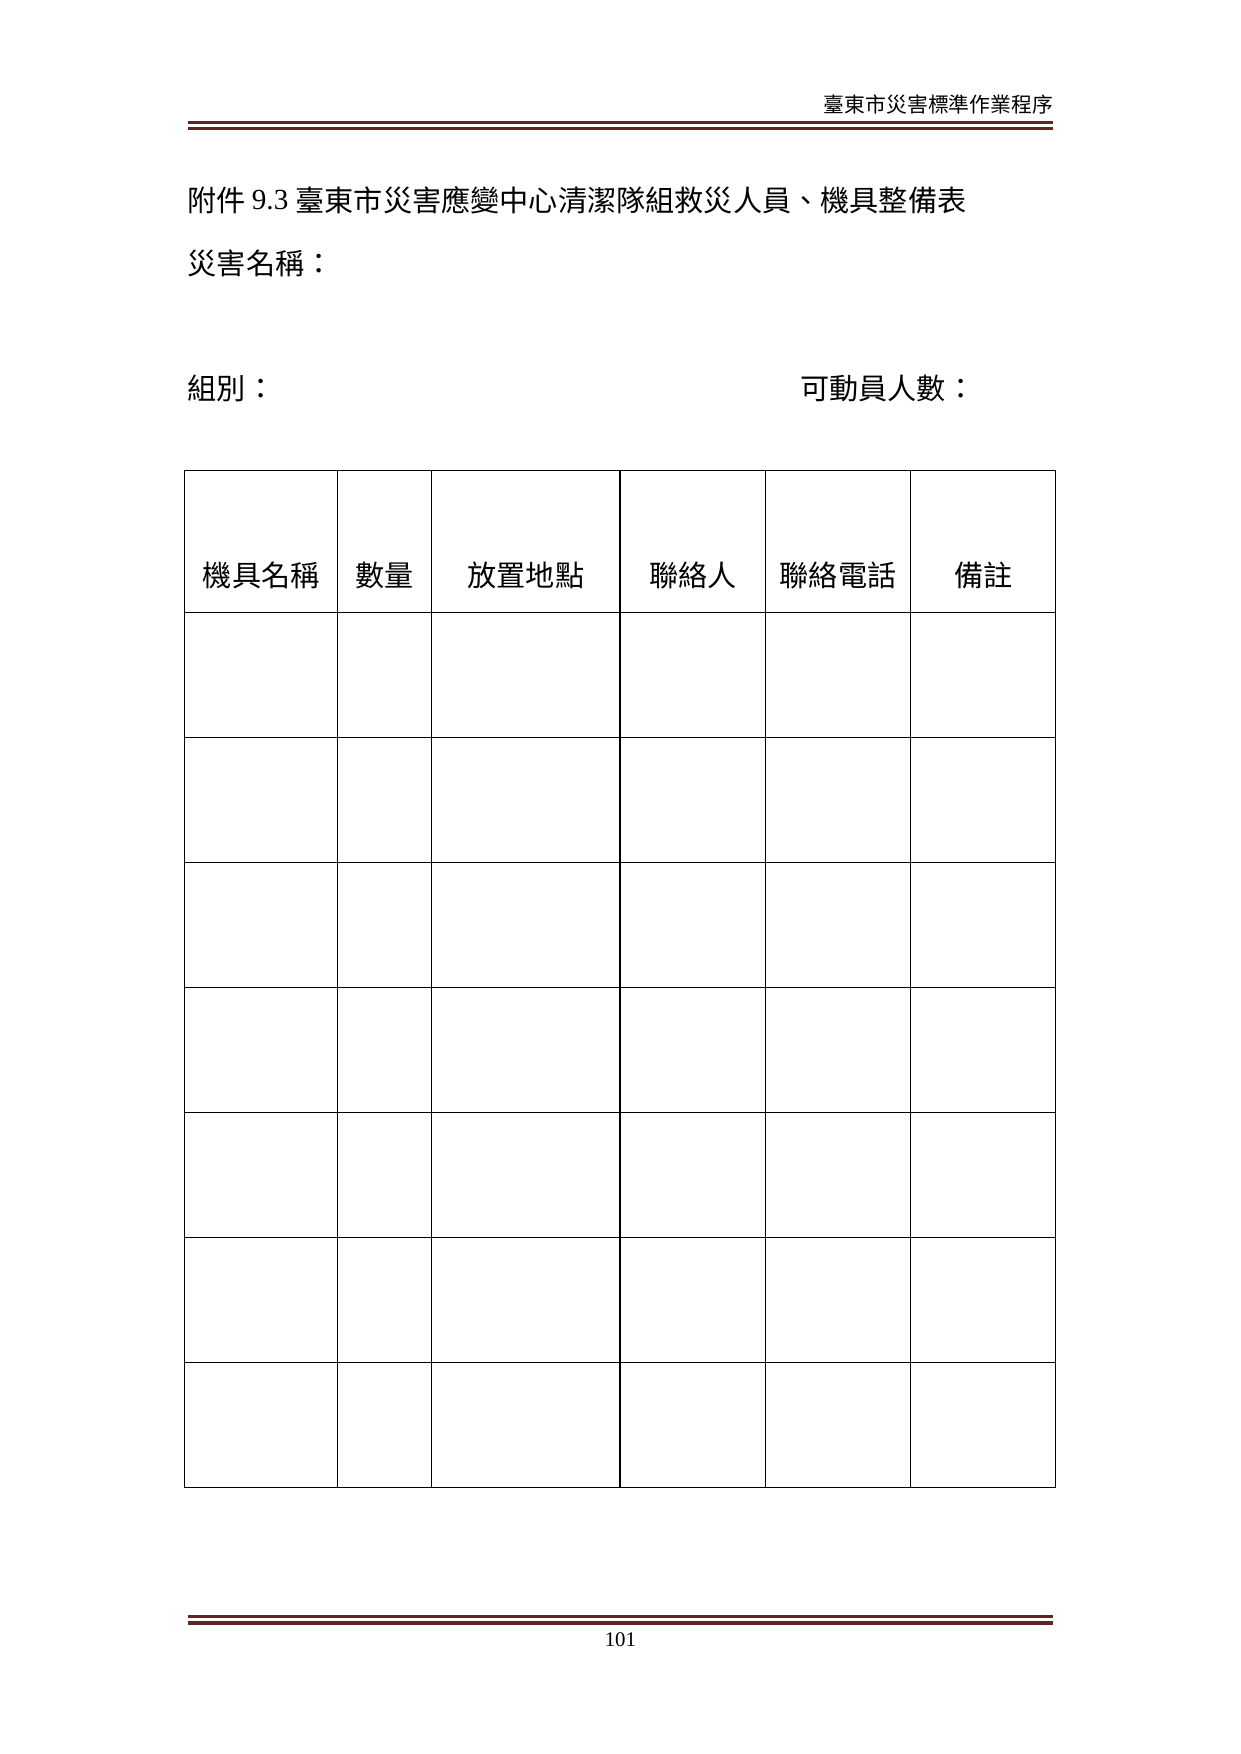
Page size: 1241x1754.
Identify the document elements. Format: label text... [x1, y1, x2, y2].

table_cell [621, 863, 765, 987]
table_cell [432, 863, 619, 987]
table_header 聯絡人 [621, 471, 765, 612]
text 災害名稱： [187, 220, 1053, 282]
table_cell [911, 1113, 1055, 1237]
table_cell [621, 1238, 765, 1362]
table_header 聯絡電話 [766, 471, 910, 612]
table_cell [911, 1238, 1055, 1362]
table_cell [185, 1238, 337, 1362]
table_cell [621, 1363, 765, 1487]
text 附件9.3 臺東市災害應變中心清潔隊組救災人員、機具整備表 [187, 157, 1053, 220]
table_header 機具名稱 [185, 471, 337, 612]
table_cell [338, 1363, 431, 1487]
table_cell [338, 1113, 431, 1237]
table_cell [766, 988, 910, 1112]
table_cell [185, 988, 337, 1112]
table_cell [432, 988, 619, 1112]
table_cell [766, 613, 910, 737]
table_cell [432, 1113, 619, 1237]
table_cell [338, 988, 431, 1112]
table_cell [185, 1113, 337, 1237]
table_cell [185, 738, 337, 862]
table_cell [911, 863, 1055, 987]
table_cell [911, 988, 1055, 1112]
table_cell [185, 863, 337, 987]
table_cell [766, 1238, 910, 1362]
table_cell [432, 613, 619, 737]
table_cell [911, 1363, 1055, 1487]
table_cell [766, 1113, 910, 1237]
table_cell [621, 988, 765, 1112]
table_cell [766, 1363, 910, 1487]
table_cell [185, 1363, 337, 1487]
table_cell [185, 613, 337, 737]
table_cell [621, 613, 765, 737]
table_header 數量 [338, 471, 431, 612]
table_cell [766, 738, 910, 862]
text 組別： 可動員人數： [187, 345, 1053, 407]
table_cell [338, 613, 431, 737]
table_header 備註 [911, 471, 1055, 612]
table_cell [432, 1238, 619, 1362]
table_cell [621, 738, 765, 862]
table_cell [911, 613, 1055, 737]
table_cell [911, 738, 1055, 862]
table_cell [432, 738, 619, 862]
table_cell [338, 863, 431, 987]
table_cell [621, 1113, 765, 1237]
table_header 放置地點 [432, 471, 619, 612]
table_cell [432, 1363, 619, 1487]
table_cell [338, 738, 431, 862]
table_cell [338, 1238, 431, 1362]
table_cell [766, 863, 910, 987]
